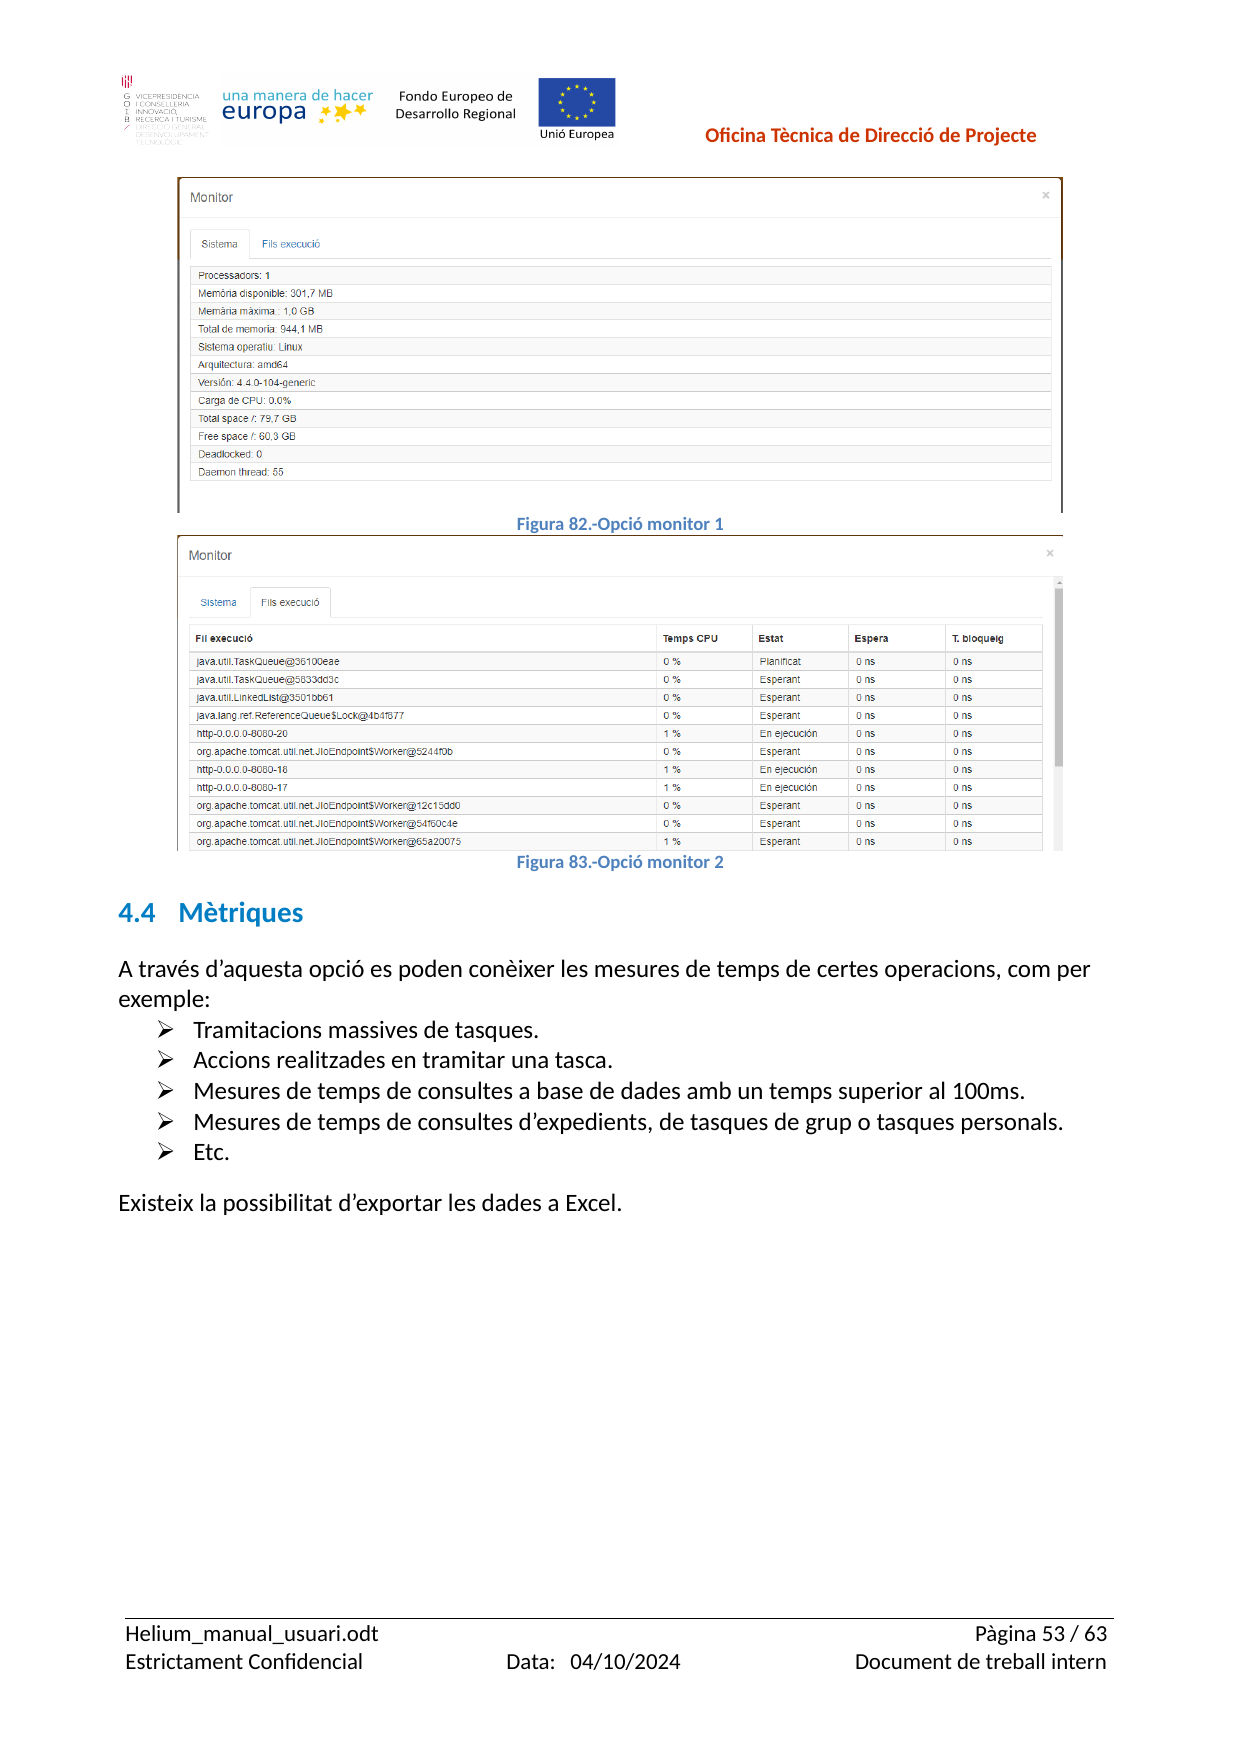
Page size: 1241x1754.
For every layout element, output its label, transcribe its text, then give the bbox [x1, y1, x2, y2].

text Figura 83.-Opció monitor 2 [118, 850, 1122, 873]
list Tramitacions massives de tasques. [156, 1014, 1122, 1045]
picture [177, 535, 1063, 851]
text Existeix la possibilitat d’exportar les dades a Excel. [118, 1188, 1122, 1218]
text Figura 82.-Opció monitor 1 [118, 513, 1122, 536]
list Accions realitzades en tramitar una tasca. [156, 1045, 1122, 1075]
picture [219, 73, 621, 147]
picture [177, 177, 1063, 513]
list Mesures de temps de consultes d’expedients, de tasques de grup o tasques personals. [156, 1106, 1122, 1136]
picture [118, 73, 213, 147]
text A través d’aquesta opció es poden conèixer les mesures de temps de certes operacions, com per exemple: [118, 953, 1122, 1014]
list Mesures de temps de consultes a base de dades amb un temps superior al 100ms. [156, 1075, 1122, 1106]
list Etc. [156, 1136, 1122, 1167]
subtitle Mètriques [118, 894, 1122, 929]
